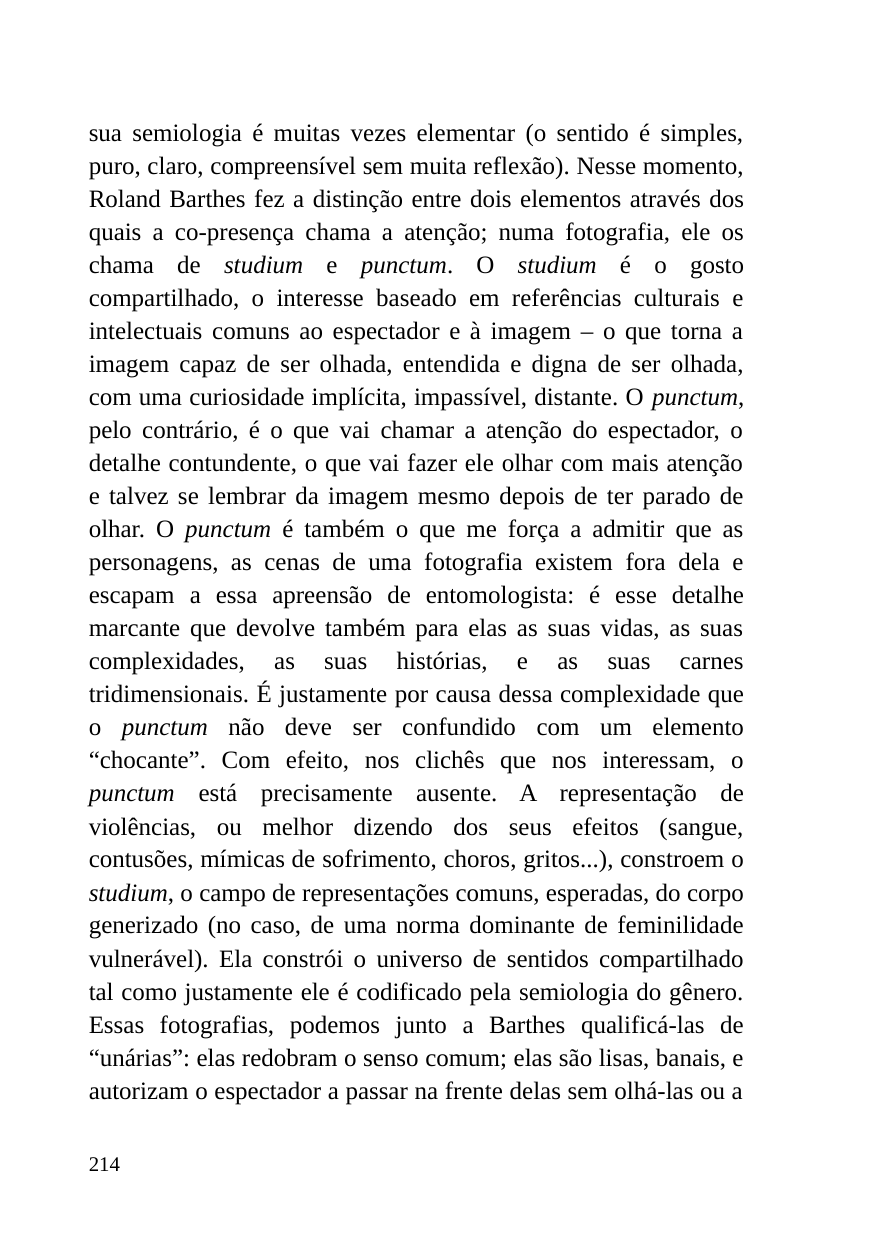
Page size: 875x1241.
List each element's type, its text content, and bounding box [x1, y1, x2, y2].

text sua semiologia é muitas vezes elementar (o sentido é simples, puro, claro, compreensível sem muita reflexão). Nesse momento, Roland Barthes fez a distinção entre dois elementos através dos quais a co-presença chama a atenção; numa fotografia, ele os chama de studium e punctum. O studium é o gosto compartilhado, o interesse baseado em referências culturais e intelectuais comuns ao espectador e à imagem – o que torna a imagem capaz de ser olhada, entendida e digna de ser olhada, com uma curiosidade implícita, impassível, distante. O punctum, pelo contrário, é o que vai chamar a atenção do espectador, o detalhe contundente, o que vai fazer ele olhar com mais atenção e talvez se lembrar da imagem mesmo depois de ter parado de olhar. O punctum é também o que me força a admitir que as personagens, as cenas de uma fotografia existem fora dela e escapam a essa apreensão de entomologista: é esse detalhe marcante que devolve também para elas as suas vidas, as suas complexidades, as suas histórias, e as suas carnes tridimensionais. É justamente por causa dessa complexidade que o punctum não deve ser confundido com um elemento “chocante”. Com efeito, nos clichês que nos interessam, o punctum está precisamente ausente. A representação de violências, ou melhor dizendo dos seus efeitos (sangue, contusões, mímicas de sofrimento, choros, gritos...), constroem o studium, o campo de representações comuns, esperadas, do corpo generizado (no caso, de uma norma dominante de feminilidade vulnerável). Ela constrói o universo de sentidos compartilhado tal como justamente ele é codificado pela semiologia do gênero. Essas fotografias, podemos junto a Barthes qualificá-las de “unárias”: elas redobram o senso comum; elas são lisas, banais, e autorizam o espectador a passar na frente delas sem olhá-las ou a [88, 118, 744, 1104]
